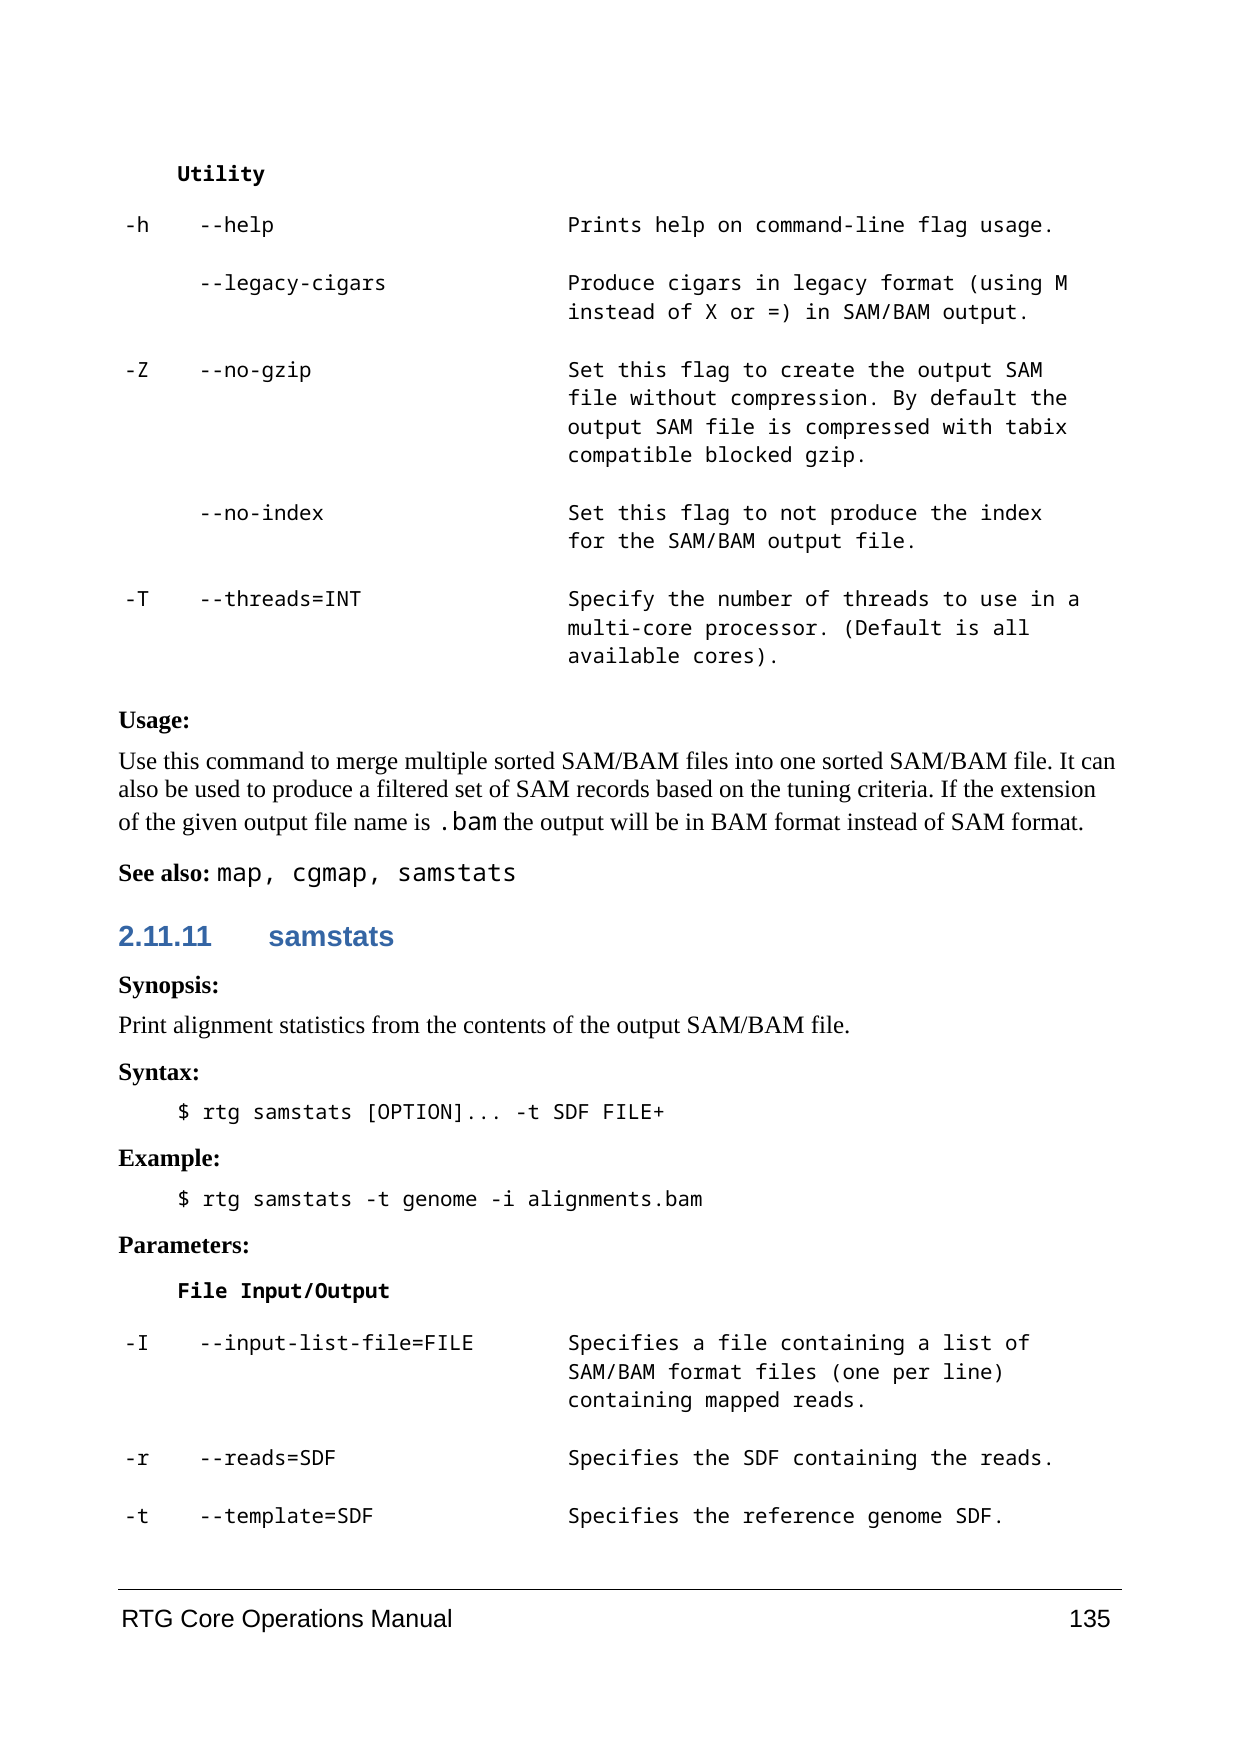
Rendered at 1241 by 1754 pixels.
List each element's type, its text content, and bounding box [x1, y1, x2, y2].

table_cell Specifies the reference genome SDF. [561, 1490, 1093, 1547]
table_cell -r [118, 1432, 193, 1489]
table_cell --no-gzip [193, 343, 561, 486]
table_cell Specify the number of threads to use in a multi-core processor. (Default is all available cores). [561, 573, 1093, 687]
subtitle Parameters: [118, 1230, 1122, 1259]
table_header Specifies a file containing a list of SAM/BAM format files (one per line) containing mapped reads. [561, 1317, 1093, 1432]
table_cell [118, 486, 193, 573]
table_cell --no-index [193, 486, 561, 573]
subtitle Usage: [118, 705, 1122, 734]
table_header --help [193, 199, 561, 257]
table_cell --legacy-cigars [193, 257, 561, 343]
table_header -I [118, 1317, 193, 1432]
table_cell -T [118, 573, 193, 687]
table_cell -t [118, 1490, 193, 1547]
table_cell --template=SDF [193, 1490, 561, 1547]
text Print alignment statistics from the contents of the output SAM/BAM file. [118, 1010, 1122, 1039]
text Use this command to merge multiple sorted SAM/BAM files into one sorted SAM/BAM file. It can also be used to produce a filtered set of SAM records based on the tuning criteria. If the extension of the given output file name is .bam the output will be in BAM format instead of SAM format. [118, 746, 1122, 837]
table_header -h [118, 199, 193, 257]
text $ rtg samstats -t genome -i alignments.bam [177, 1184, 1122, 1212]
text See also: map, cgmap, samstats [118, 855, 1122, 889]
table_cell Specifies the SDF containing the reads. [561, 1432, 1093, 1489]
text Utility [177, 159, 1122, 187]
table_header Prints help on command-line flag usage. [561, 199, 1093, 257]
table_cell --threads=INT [193, 573, 561, 687]
table_cell --reads=SDF [193, 1432, 561, 1489]
text $ rtg samstats [OPTION]... -t SDF FILE+ [177, 1097, 1122, 1126]
table_cell [118, 257, 193, 343]
subtitle Synopsis: [118, 970, 1122, 998]
subtitle samstats [118, 918, 1122, 952]
table_cell -Z [118, 343, 193, 486]
table_header --input-list-file=FILE [193, 1317, 561, 1432]
text File Input/Output [177, 1277, 1122, 1305]
table_cell Set this flag to create the output SAM file without compression. By default the output SAM file is compressed with tabix compatible blocked gzip. [561, 343, 1093, 486]
subtitle Example: [118, 1143, 1122, 1172]
subtitle Syntax: [118, 1057, 1122, 1086]
table_cell Produce cigars in legacy format (using M instead of X or =) in SAM/BAM output. [561, 257, 1093, 343]
table_cell Set this flag to not produce the index for the SAM/BAM output file. [561, 486, 1093, 573]
